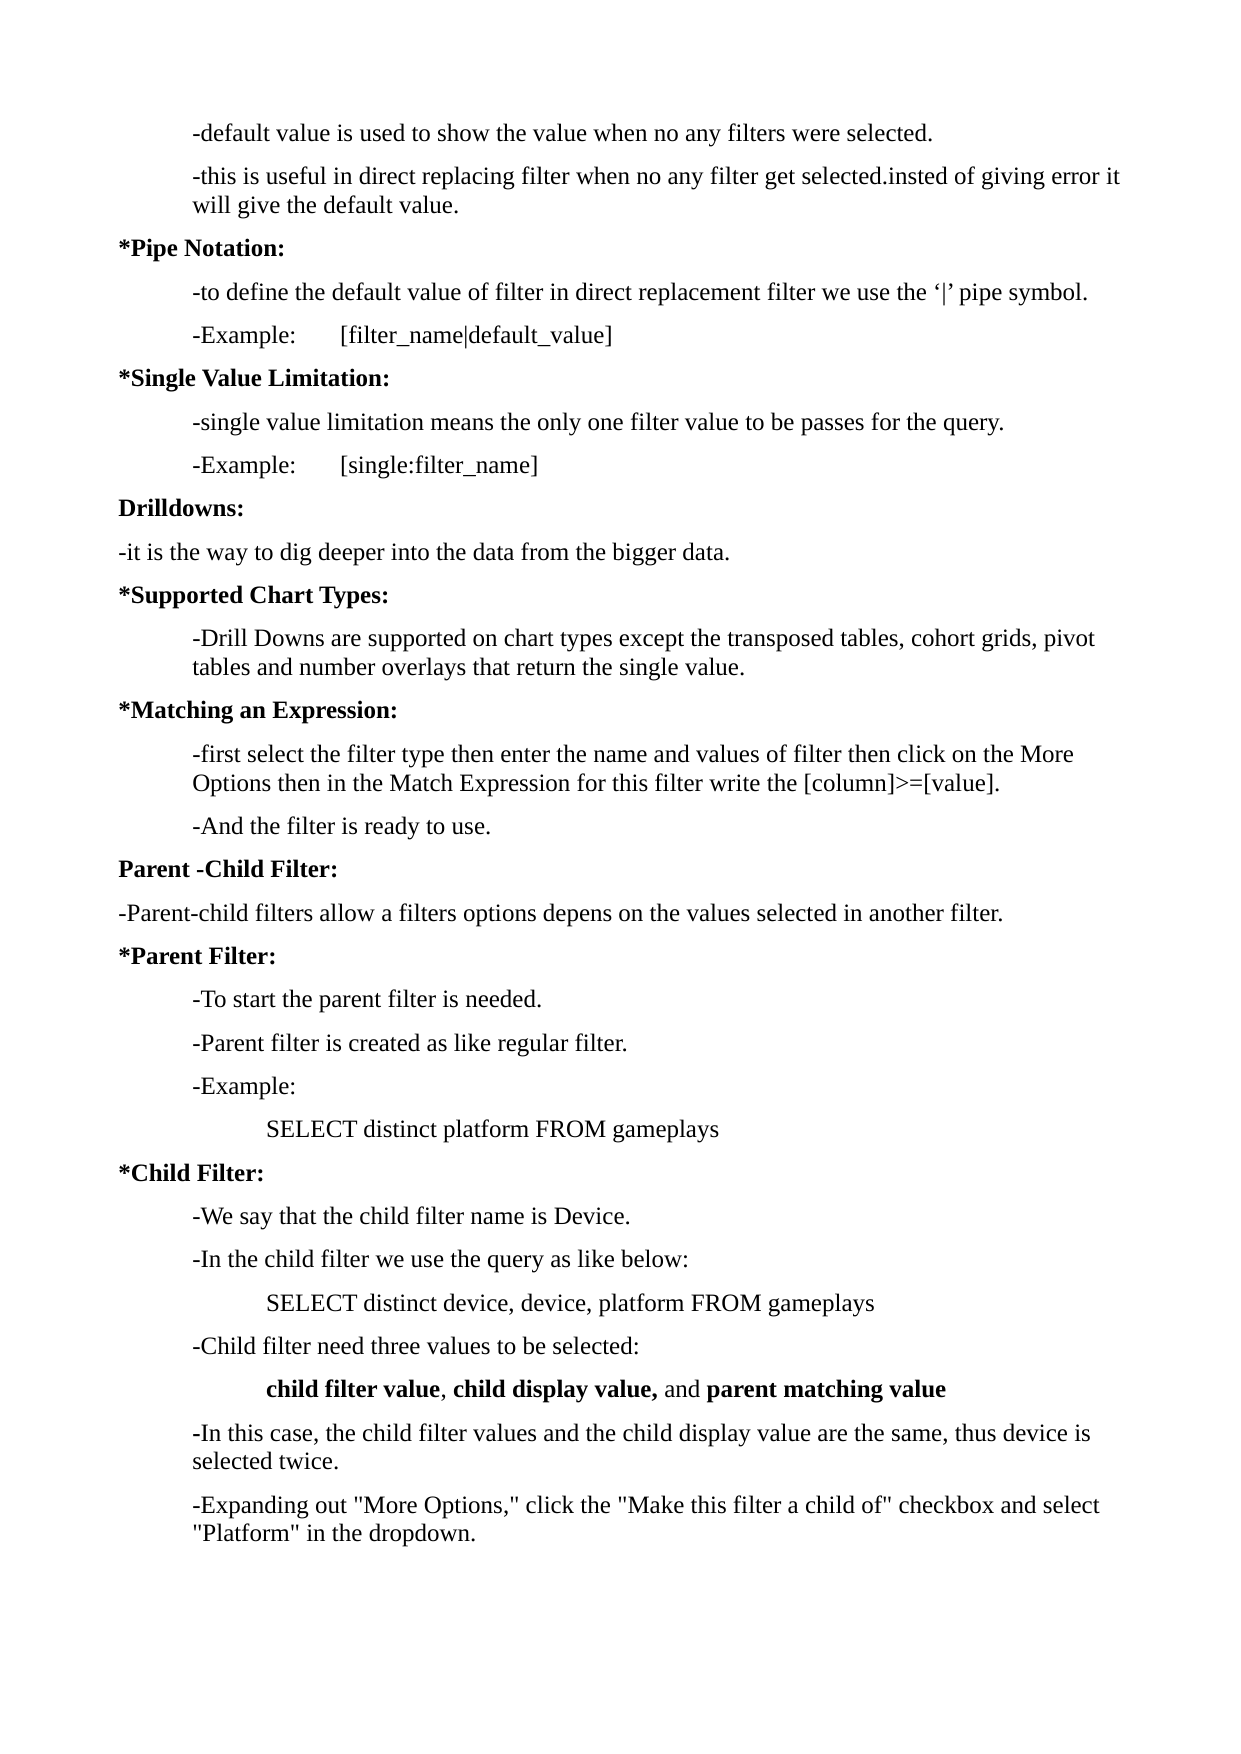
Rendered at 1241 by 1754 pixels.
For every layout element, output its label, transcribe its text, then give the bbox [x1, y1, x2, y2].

text SELECT distinct device, device, platform FROM gameplays [118, 1288, 1122, 1316]
text -And the filter is ready to use. [118, 811, 1122, 840]
text *Pipe Notation: [118, 233, 1122, 262]
text -first select the filter type then enter the name and values of filter then click on the More Options then in the Match Expression for this filter write the [column]>=[value]. [118, 739, 1122, 796]
text *Matching an Expression: [118, 696, 1122, 724]
text *Parent Filter: [118, 941, 1122, 970]
text *Supported Chart Types: [118, 580, 1122, 609]
text *Single Value Limitation: [118, 363, 1122, 392]
text -to define the default value of filter in direct replacement filter we use the ‘|’ pipe symbol. [118, 277, 1122, 306]
text -Expanding out "More Options," click the "Make this filter a child of" checkbox and select "Platform" in the dropdown. [118, 1490, 1122, 1547]
text -We say that the child filter name is Device. [118, 1201, 1122, 1230]
text *Child Filter: [118, 1158, 1122, 1186]
text -default value is used to show the value when no any filters were selected. [118, 118, 1122, 147]
text -Example: [single:filter_name] [118, 450, 1122, 479]
text -Child filter need three values to be selected: [118, 1331, 1122, 1360]
text child filter value, child display value, and parent matching value [118, 1374, 1122, 1403]
text -Drill Downs are supported on chart types except the transposed tables, cohort grids, pivot tables and number overlays that return the single value. [118, 623, 1122, 681]
text Parent -Child Filter: [118, 854, 1122, 883]
text -single value limitation means the only one filter value to be passes for the query. [118, 407, 1122, 436]
text -In the child filter we use the query as like below: [118, 1244, 1122, 1273]
text -it is the way to dig deeper into the data from the bigger data. [118, 537, 1122, 566]
text -Example: [filter_name|default_value] [118, 320, 1122, 349]
text -this is useful in direct replacing filter when no any filter get selected.insted of giving error it will give the default value. [118, 161, 1122, 219]
text Drilldowns: [118, 493, 1122, 522]
text SELECT distinct platform FROM gameplays [118, 1114, 1122, 1143]
text -In this case, the child filter values and the child display value are the same, thus device is selected twice. [118, 1418, 1122, 1475]
text -Parent-child filters allow a filters options depens on the values selected in another filter. [118, 898, 1122, 926]
text -Example: [118, 1071, 1122, 1100]
text -To start the parent filter is needed. [118, 984, 1122, 1013]
text -Parent filter is created as like regular filter. [118, 1028, 1122, 1056]
